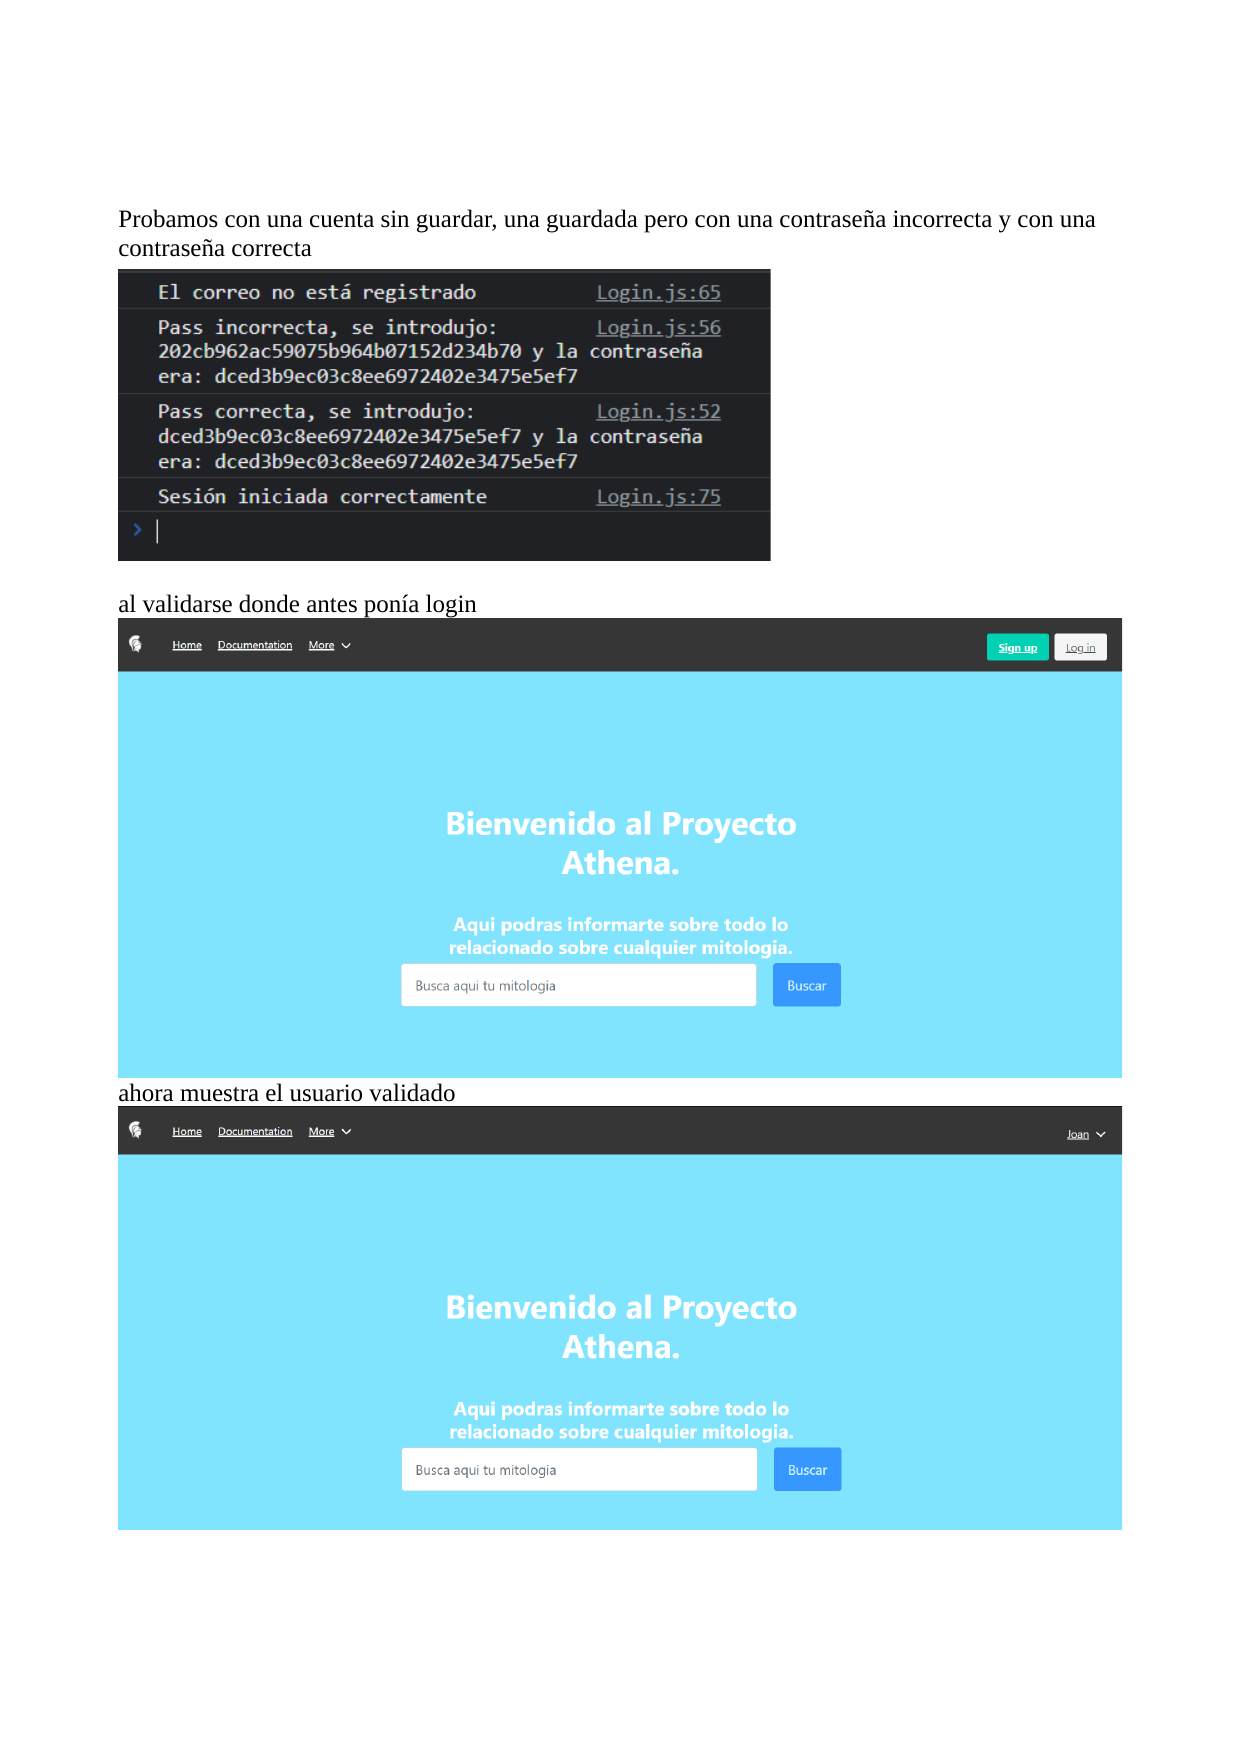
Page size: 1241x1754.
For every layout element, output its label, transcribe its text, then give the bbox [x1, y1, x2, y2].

text al validarse donde antes ponía login [118, 589, 1122, 618]
picture [118, 618, 1123, 1078]
picture [118, 269, 771, 561]
picture [118, 1106, 1123, 1530]
text ahora muestra el usuario validado [118, 1078, 1122, 1106]
text Probamos con una cuenta sin guardar, una guardada pero con una contraseña incorrecta y con una contraseña correcta [118, 204, 1122, 262]
